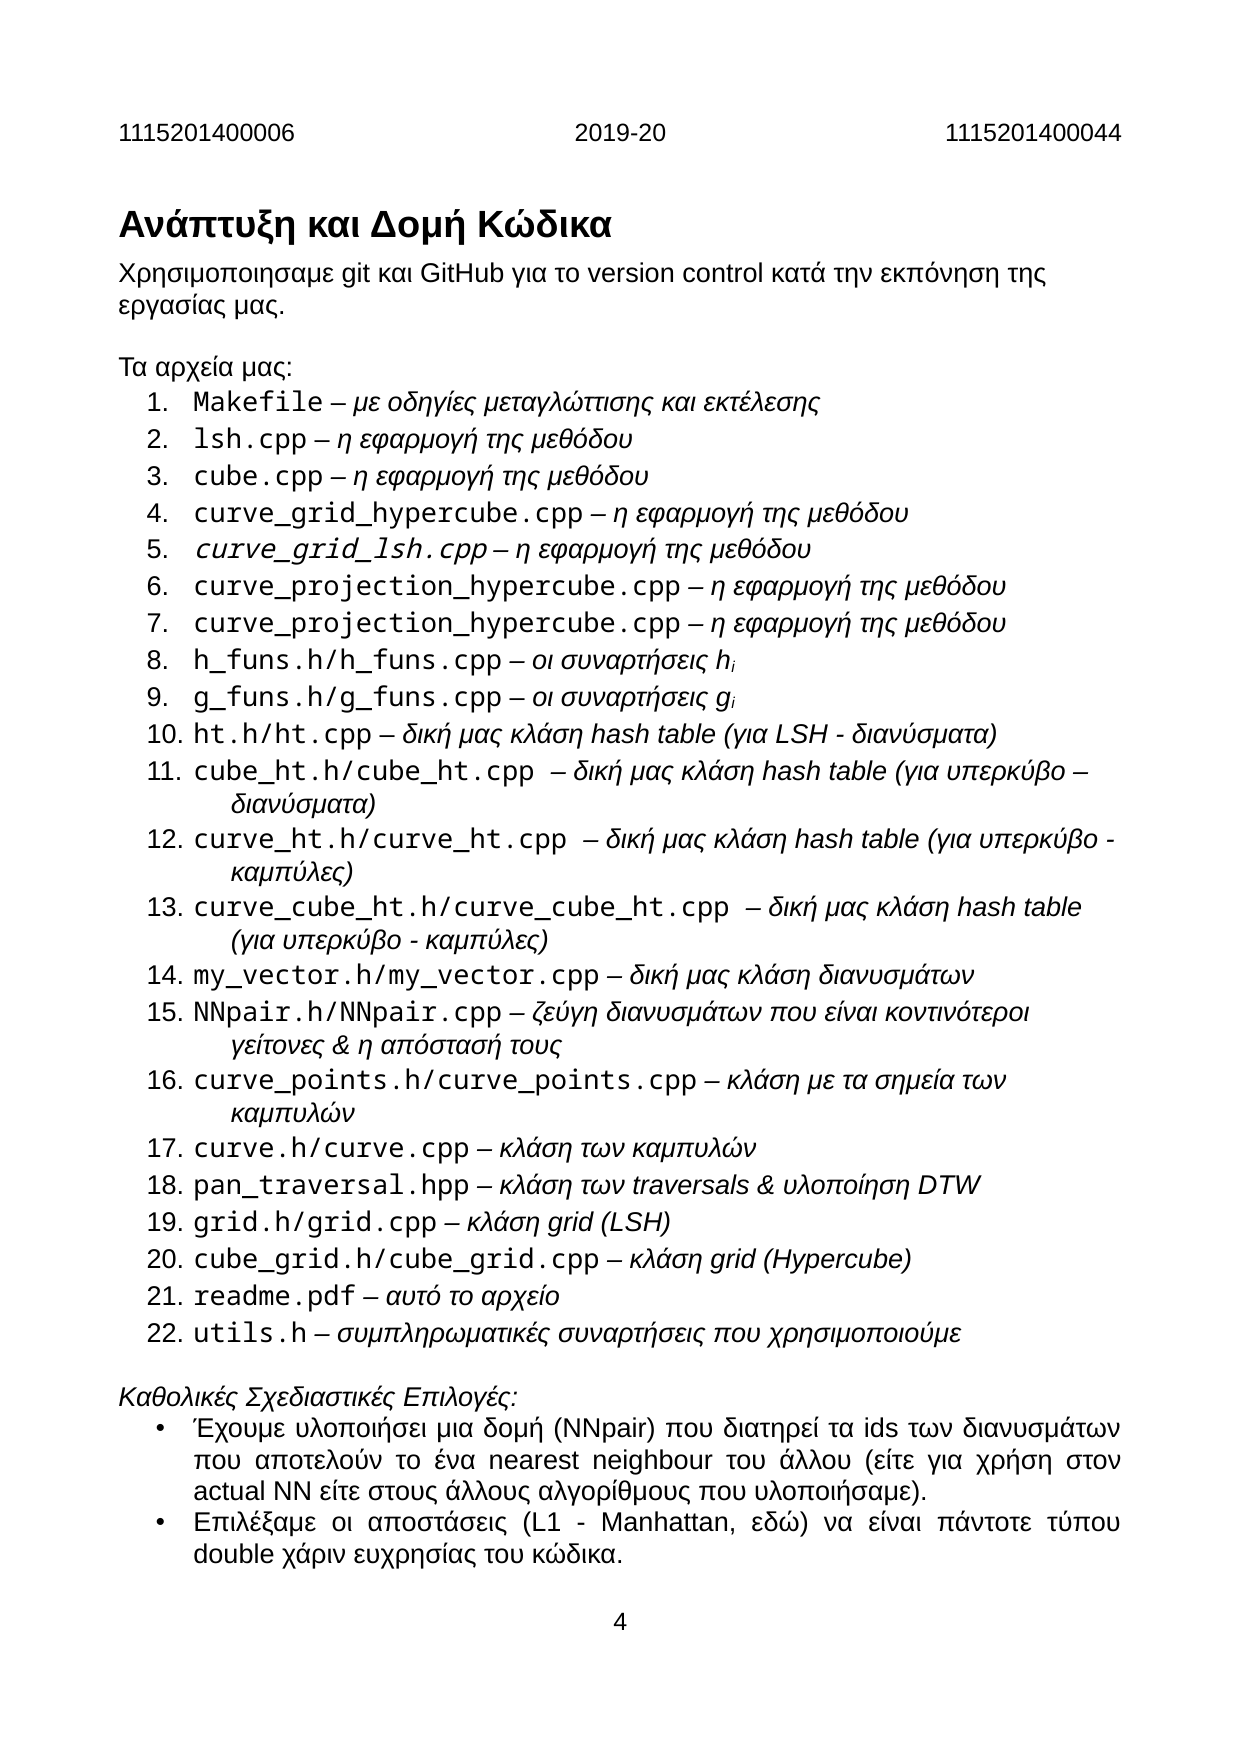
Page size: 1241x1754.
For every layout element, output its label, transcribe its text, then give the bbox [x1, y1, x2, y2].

list curve_grid_lsh.cpp – η εφαρμογή της μεθόδου [146, 530, 1122, 567]
list cube_ht.h/cube_ht.cpp – δική μας κλάση hash table (για υπερκύβο – διανύσματα) [146, 751, 1122, 819]
list h_funs.h/h_funs.cpp – οι συναρτήσεις hi [146, 641, 1122, 677]
list lsh.cpp – η εφαρμογή της μεθόδου [146, 419, 1122, 456]
list ht.h/ht.cpp – δική μας κλάση hash table (για LSH - διανύσματα) [146, 714, 1122, 751]
text Χρησιμοποιησαμε git και GitHub για το version control κατά την εκπόνηση της εργασίας μας. [118, 257, 1122, 320]
list cube_grid.h/cube_grid.cpp – κλάση grid (Hypercube) [146, 1239, 1122, 1276]
subtitle Ανάπτυξη και Δομή Κώδικα [118, 201, 1122, 245]
list grid.h/grid.cpp – κλάση grid (LSH) [146, 1202, 1122, 1239]
list curve_points.h/curve_points.cpp – κλάση με τα σημεία των καμπυλών [146, 1061, 1122, 1129]
list NΝpair.h/NΝpair.cpp – ζεύγη διανυσμάτων που είναι κοντινότεροι γείτονες & η απόστασή τους [146, 992, 1122, 1061]
list curve_projection_hypercube.cpp – η εφαρμογή της μεθόδου [146, 567, 1122, 604]
list curve_ht.h/curve_ht.cpp – δική μας κλάση hash table (για υπερκύβο - καμπύλες) [146, 819, 1122, 887]
list my_vector.h/my_vector.cpp – δική μας κλάση διανυσμάτων [146, 956, 1122, 992]
list curve_projection_hypercube.cpp – η εφαρμογή της μεθόδου [146, 604, 1122, 641]
list pan_traversal.hpp – κλάση των traversals & υλοποίηση DTW [146, 1166, 1122, 1202]
list cube.cpp – η εφαρμογή της μεθόδου [146, 456, 1122, 493]
text Καθολικές Σχεδιαστικές Επιλογές: [118, 1381, 1122, 1412]
list curve_grid_hypercube.cpp – η εφαρμογή της μεθόδου [146, 493, 1122, 530]
list g_funs.h/g_funs.cpp – οι συναρτήσεις gi [146, 677, 1122, 714]
list readme.pdf – αυτό το αρχείο [146, 1276, 1122, 1313]
list Επιλέξαμε οι αποστάσεις (L1 - Manhattan, εδώ) να είναι πάντοτε τύπου double χάριν ευχρησίας του κώδικα. [156, 1506, 1122, 1569]
list utils.h – συμπληρωματικές συναρτήσεις που χρησιμοποιούμε [146, 1313, 1122, 1350]
list Makefile – με οδηγίες μεταγλώττισης και εκτέλεσης [146, 382, 1122, 419]
list Έχουμε υλοποιήσει μια δομή (NΝpair) που διατηρεί τα ids των διανυσμάτων που αποτελούν το ένα nearest neighbour του άλλου (είτε για χρήση στον actual NN είτε στους άλλους αλγορίθμους που υλοποιήσαμε). [156, 1412, 1122, 1506]
list curve.h/curve.cpp – κλάση των καμπυλών [146, 1129, 1122, 1166]
list curve_cube_ht.h/curve_cube_ht.cpp – δική μας κλάση hash table (για υπερκύβο - καμπύλες) [146, 887, 1122, 956]
text Τα αρχεία μας: [118, 351, 1122, 382]
